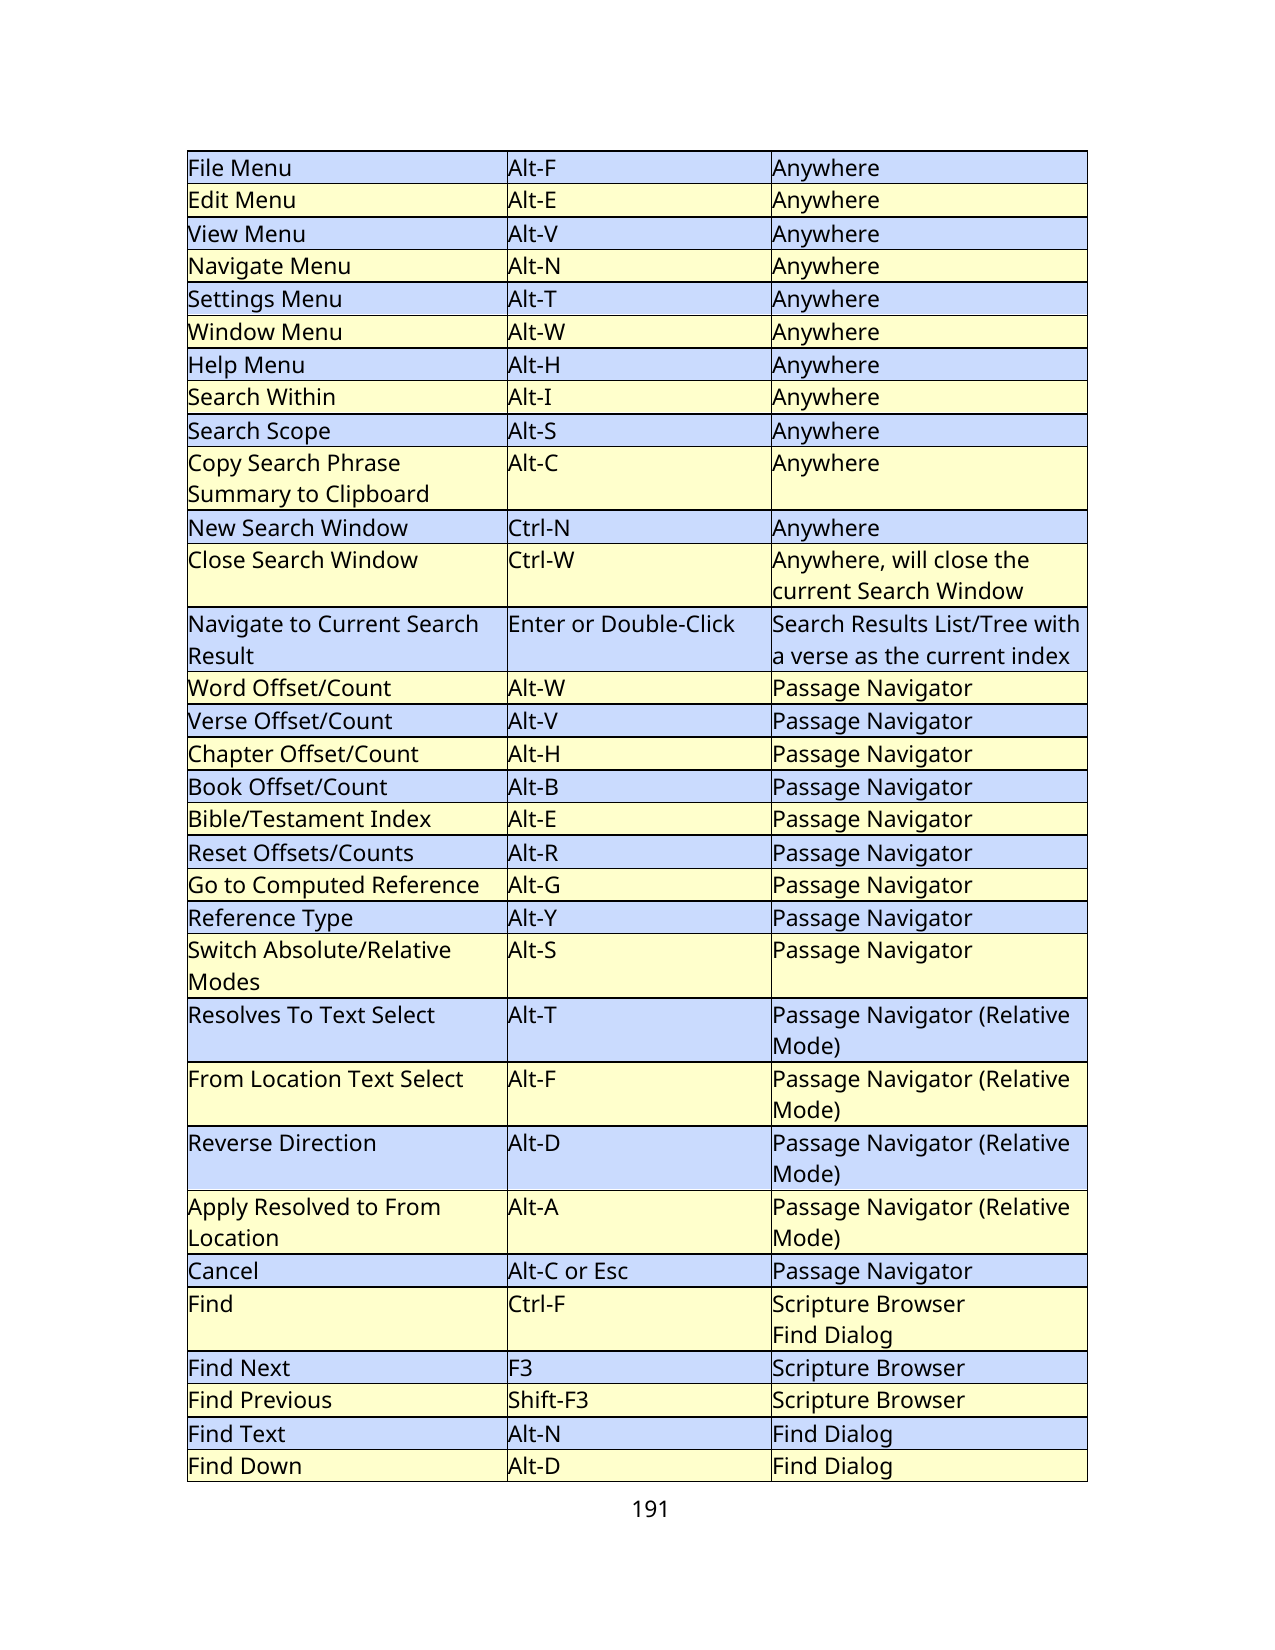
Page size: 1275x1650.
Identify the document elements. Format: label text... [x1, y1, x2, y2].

table_cell Alt-F [508, 1063, 771, 1125]
table_cell Anywhere [772, 415, 1087, 446]
table_cell Search Results List/Tree with a verse as the current index [772, 608, 1087, 671]
table_cell Alt-A [508, 1191, 771, 1253]
table_cell Bible/Testament Index [188, 803, 507, 834]
table_cell Passage Navigator [772, 869, 1087, 900]
table_cell Anywhere [772, 511, 1087, 543]
table_cell Alt-D [508, 1450, 771, 1481]
table_cell Find [188, 1288, 507, 1350]
table_cell Alt-T [508, 999, 771, 1061]
table_cell Chapter Offset/Count [188, 738, 507, 769]
table_cell Anywhere [772, 184, 1087, 216]
table_cell Find Text [188, 1418, 507, 1449]
table_cell Ctrl-F [508, 1288, 771, 1350]
table_cell Find Dialog [772, 1418, 1087, 1449]
table_cell Scripture Browser Find Dialog [772, 1288, 1087, 1350]
table_cell Word Offset/Count [188, 672, 507, 703]
table_cell Passage Navigator [772, 738, 1087, 769]
table_cell Reverse Direction [188, 1127, 507, 1189]
table_cell Navigate to Current Search Result [188, 608, 507, 671]
table_cell Anywhere, will close the current Search Window [772, 544, 1087, 606]
table_cell Go to Computed Reference [188, 869, 507, 900]
table_cell Enter or Double-Click [508, 608, 771, 671]
table_cell Alt-S [508, 415, 771, 446]
table_cell Anywhere [772, 283, 1087, 314]
table_cell Passage Navigator [772, 836, 1087, 868]
table_cell Passage Navigator (Relative Mode) [772, 1063, 1087, 1125]
table_cell Alt-V [508, 218, 771, 249]
table_cell Anywhere [772, 381, 1087, 412]
table_cell Alt-S [508, 934, 771, 997]
table_cell Alt-T [508, 283, 771, 314]
table_cell Alt-H [508, 349, 771, 380]
table_cell Passage Navigator (Relative Mode) [772, 1191, 1087, 1253]
table_cell Alt-Y [508, 902, 771, 933]
table_cell Cancel [188, 1255, 507, 1286]
table_cell Alt-W [508, 316, 771, 347]
table_cell Reset Offsets/Counts [188, 836, 507, 868]
table_cell Passage Navigator [772, 902, 1087, 933]
table_cell Anywhere [772, 152, 1087, 183]
table_cell Find Next [188, 1352, 507, 1383]
table_cell Switch Absolute/Relative Modes [188, 934, 507, 997]
table_cell Shift-F3 [508, 1384, 771, 1416]
table_cell Passage Navigator [772, 771, 1087, 802]
table_cell View Menu [188, 218, 507, 249]
table_cell Alt-I [508, 381, 771, 412]
table_cell Alt-C or Esc [508, 1255, 771, 1286]
table_cell Search Within [188, 381, 507, 412]
table_cell Ctrl-N [508, 511, 771, 543]
table_cell Ctrl-W [508, 544, 771, 606]
table_cell Anywhere [772, 349, 1087, 380]
table_cell Alt-C [508, 447, 771, 509]
table_cell Close Search Window [188, 544, 507, 606]
table_cell Passage Navigator [772, 1255, 1087, 1286]
table_cell Find Down [188, 1450, 507, 1481]
table_cell Find Previous [188, 1384, 507, 1416]
table_cell Passage Navigator [772, 803, 1087, 834]
table_cell Alt-R [508, 836, 771, 868]
table_cell Settings Menu [188, 283, 507, 314]
table_cell Alt-W [508, 672, 771, 703]
table_cell Resolves To Text Select [188, 999, 507, 1061]
table_cell Verse Offset/Count [188, 705, 507, 736]
table_cell Anywhere [772, 447, 1087, 509]
table_cell Copy Search Phrase Summary to Clipboard [188, 447, 507, 509]
table_cell Edit Menu [188, 184, 507, 216]
table_cell Anywhere [772, 218, 1087, 249]
table_cell Book Offset/Count [188, 771, 507, 802]
table_cell Find Dialog [772, 1450, 1087, 1481]
table_cell Reference Type [188, 902, 507, 933]
table_cell Scripture Browser [772, 1384, 1087, 1416]
table_cell Alt-F [508, 152, 771, 183]
table_cell Alt-B [508, 771, 771, 802]
table_cell Passage Navigator (Relative Mode) [772, 999, 1087, 1061]
table_cell File Menu [188, 152, 507, 183]
table_cell Window Menu [188, 316, 507, 347]
table_cell From Location Text Select [188, 1063, 507, 1125]
table_cell Help Menu [188, 349, 507, 380]
table_cell Anywhere [772, 316, 1087, 347]
table_cell Passage Navigator [772, 672, 1087, 703]
table_cell F3 [508, 1352, 771, 1383]
table_cell Alt-E [508, 803, 771, 834]
table_cell Alt-G [508, 869, 771, 900]
table_cell Alt-N [508, 1418, 771, 1449]
table_cell Passage Navigator [772, 705, 1087, 736]
table_cell Apply Resolved to From Location [188, 1191, 507, 1253]
table_cell Passage Navigator (Relative Mode) [772, 1127, 1087, 1189]
table_cell New Search Window [188, 511, 507, 543]
table_cell Alt-N [508, 250, 771, 281]
table_cell Scripture Browser [772, 1352, 1087, 1383]
table_cell Anywhere [772, 250, 1087, 281]
table_cell Alt-E [508, 184, 771, 216]
table_cell Alt-H [508, 738, 771, 769]
table_cell Alt-V [508, 705, 771, 736]
table_cell Alt-D [508, 1127, 771, 1189]
table_cell Search Scope [188, 415, 507, 446]
table_cell Navigate Menu [188, 250, 507, 281]
table_cell Passage Navigator [772, 934, 1087, 997]
